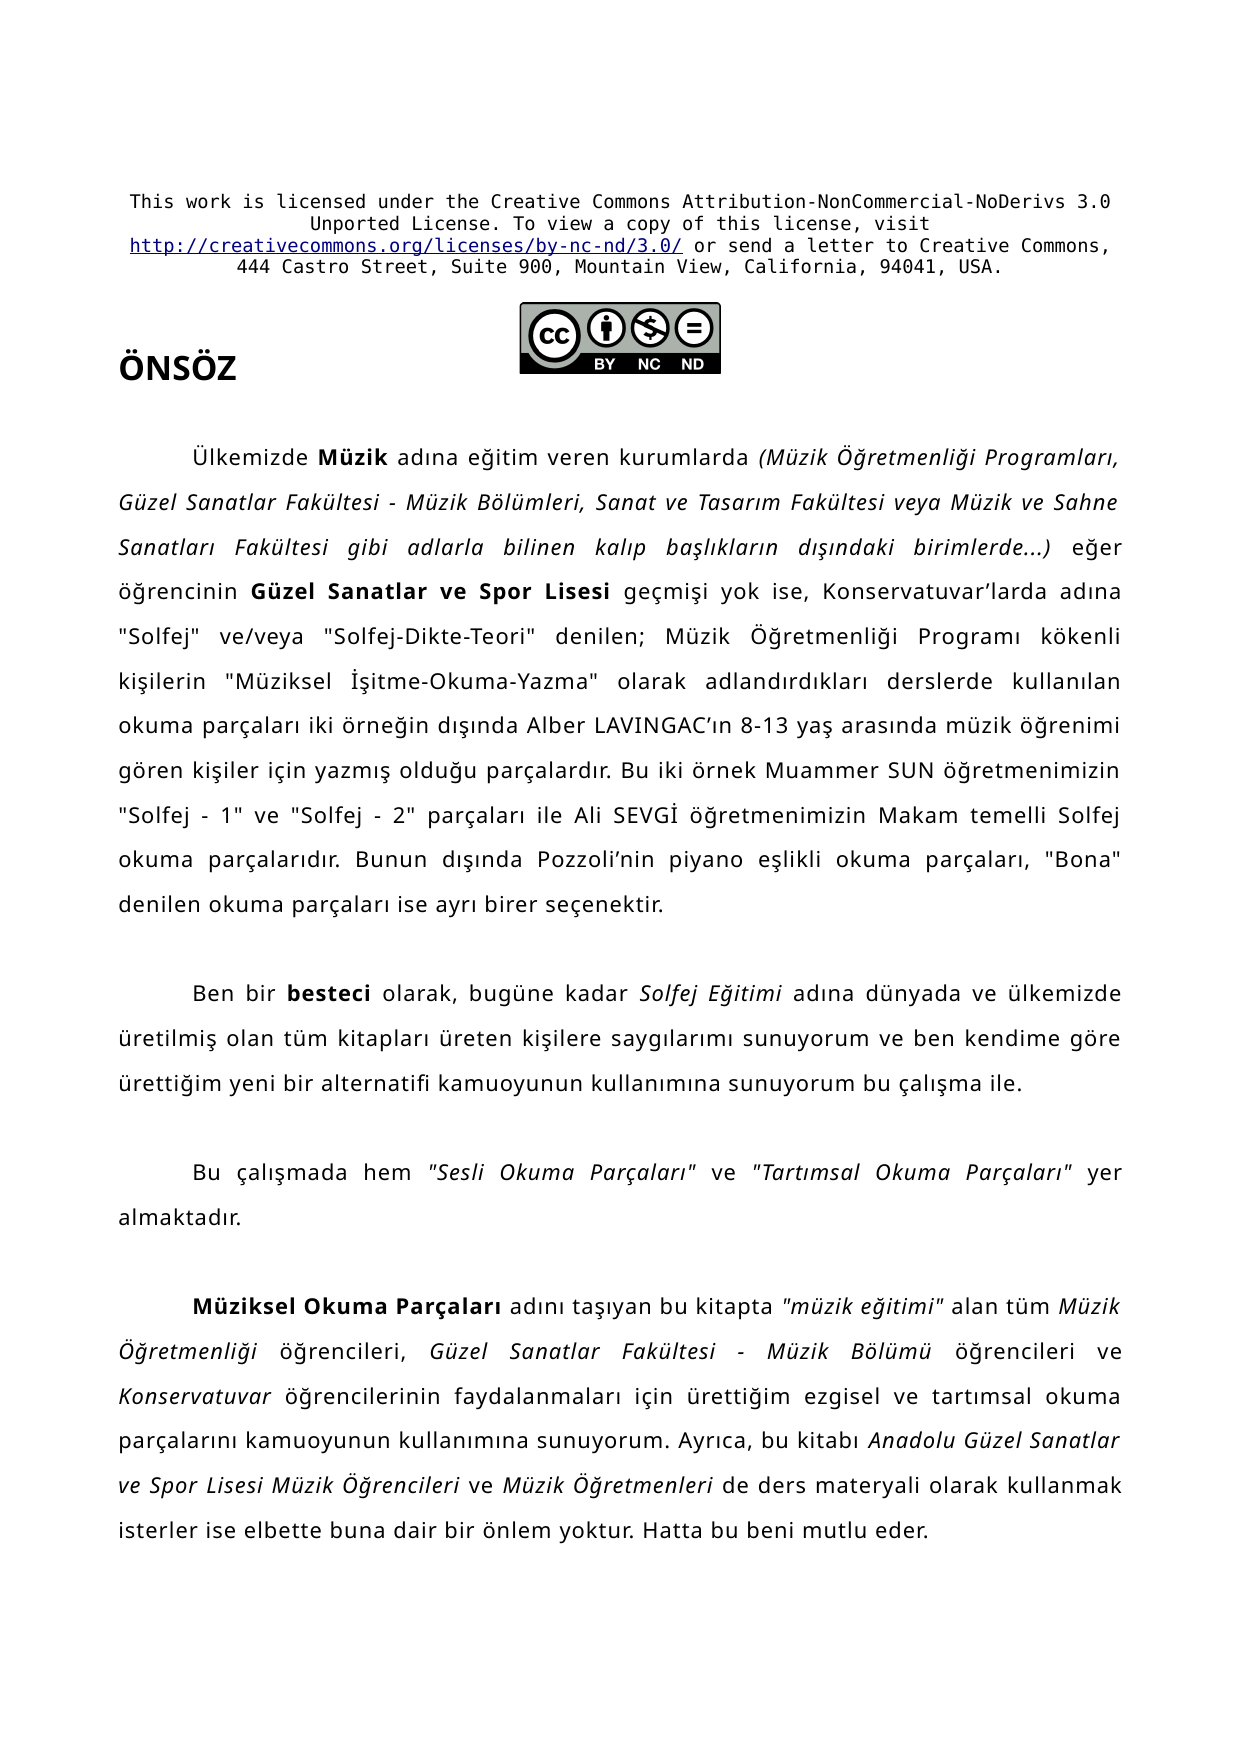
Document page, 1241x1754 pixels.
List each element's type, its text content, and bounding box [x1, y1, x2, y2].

text This work is licensed under the Creative Commons Attribution-NonCommercial-NoDerivs 3.0 Unported License. To view a copy of this license, visit http://creativecommons.org/licenses/by-nc-nd/3.0/ or send a letter to Creative Commons, 444 Castro Street, Suite 900, Mountain View, California, 94041, USA. [118, 191, 1122, 278]
picture [519, 302, 721, 374]
text Müziksel Okuma Parçaları adını taşıyan bu kitapta "müzik eğitimi" alan tüm Müzik Öğretmenliği öğrencileri, Güzel Sanatlar Fakültesi - Müzik Bölümü öğrencileri ve Konservatuvar öğrencilerinin faydalanmaları için ürettiğim ezgisel ve tartımsal okuma parçalarını kamuoyunun kullanımına sunuyorum. Ayrıca, bu kitabı Anadolu Güzel Sanatlar ve Spor Lisesi Müzik Öğrencileri ve Müzik Öğretmenleri de ders materyali olarak kullanmak isterler ise elbette buna dair bir önlem yoktur. Hatta bu beni mutlu eder. [118, 1291, 1122, 1544]
subtitle ÖNSÖZ [118, 345, 1122, 391]
text Ülkemizde Müzik adına eğitim veren kurumlarda (Müzik Öğretmenliği Programları, Güzel Sanatlar Fakültesi - Müzik Bölümleri, Sanat ve Tasarım Fakültesi veya Müzik ve Sahne Sanatları Fakültesi gibi adlarla bilinen kalıp başlıkların dışındaki birimlerde...) eğer öğrencinin Güzel Sanatlar ve Spor Lisesi geçmişi yok ise, Konservatuvar’larda adına "Solfej" ve/veya "Solfej-Dikte-Teori" denilen; Müzik Öğretmenliği Programı kökenli kişilerin "Müziksel İşitme-Okuma-Yazma" olarak adlandırdıkları derslerde kullanılan okuma parçaları iki örneğin dışında Alber LAVINGAC’ın 8-13 yaş arasında müzik öğrenimi gören kişiler için yazmış olduğu parçalardır. Bu iki örnek Muammer SUN öğretmenimizin "Solfej - 1" ve "Solfej - 2" parçaları ile Ali SEVGİ öğretmenimizin Makam temelli Solfej okuma parçalarıdır. Bunun dışında Pozzoli’nin piyano eşlikli okuma parçaları, "Bona" denilen okuma parçaları ise ayrı birer seçenektir. [118, 442, 1122, 919]
text Bu çalışmada hem "Sesli Okuma Parçaları" ve "Tartımsal Okuma Parçaları" yer almaktadır. [118, 1157, 1122, 1232]
text Ben bir besteci olarak, bugüne kadar Solfej Eğitimi adına dünyada ve ülkemizde üretilmiş olan tüm kitapları üreten kişilere saygılarımı sunuyorum ve ben kendime göre ürettiğim yeni bir alternatifi kamuoyunun kullanımına sunuyorum bu çalışma ile. [118, 978, 1122, 1098]
